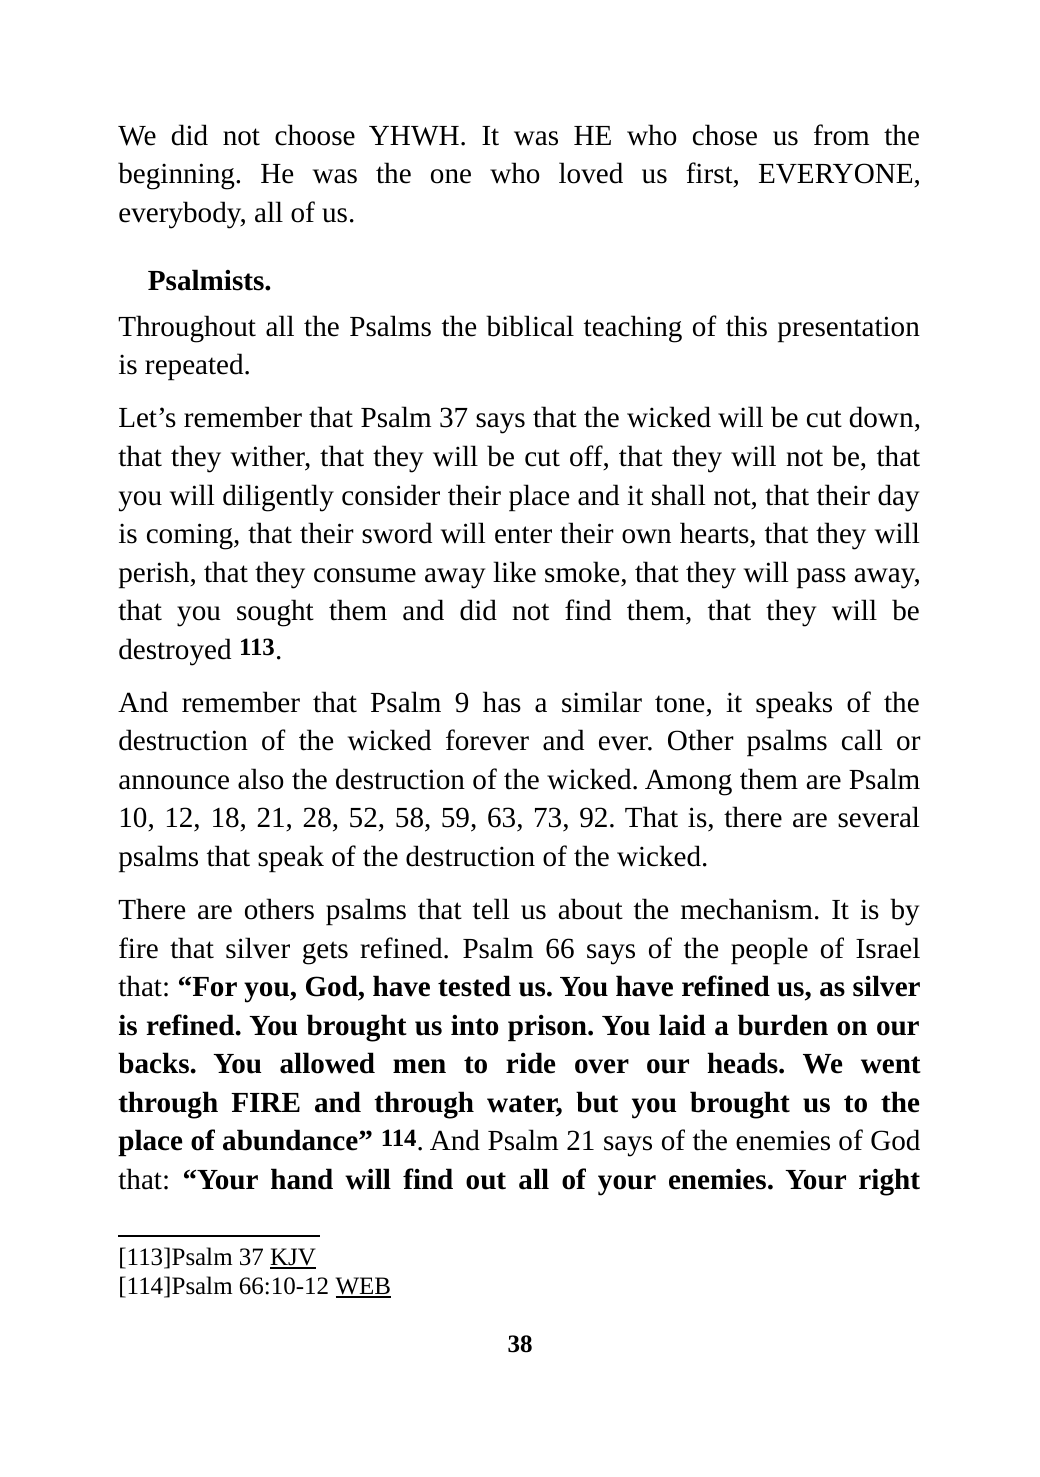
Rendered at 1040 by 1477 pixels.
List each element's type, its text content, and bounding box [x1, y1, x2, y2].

text Throughout all the Psalms the biblical teaching of this presentation is repeated. [118, 309, 921, 381]
text Psalm 66:10-12 WEB [118, 1271, 921, 1300]
text Let’s remember that Psalm 37 says that the wicked will be cut down, that they wither, that they will be cut off, that they will not be, that you will diligently consider their place and it shall not, that their day is coming, that their sword will enter their own hearts, that they will perish, that they consume away like smoke, that they will pass away, that you sought them and did not find them, that they will be destroyed . [118, 401, 921, 665]
text We did not choose YHWH. It was HE who chose us from the beginning. He was the one who loved us first, EVERYONE, everybody, all of us. [118, 118, 921, 229]
text There are others psalms that tell us about the mechanism. It is by fire that silver gets refined. Psalm 66 says of the people of Israel that: “For you, God, have tested us. You have refined us, as silver is refined. You brought us into prison. You laid a burden on our backs. You allowed men to ride over our heads. We went through FIRE and through water, but you brought us to the place of abundance” . And Psalm 21 says of the enemies of God that: “Your hand will find out all of your enemies. Your right [118, 892, 921, 1196]
text Psalm 37 KJV [118, 1242, 921, 1271]
text And remember that Psalm 9 has a similar tone, it speaks of the destruction of the wicked forever and ever. Other psalms call or announce also the destruction of the wicked. Among them are Psalm 10, 12, 18, 21, 28, 52, 58, 59, 63, 73, 92. That is, there are several psalms that speak of the destruction of the wicked. [118, 685, 921, 873]
subtitle Psalmists. [148, 263, 921, 296]
